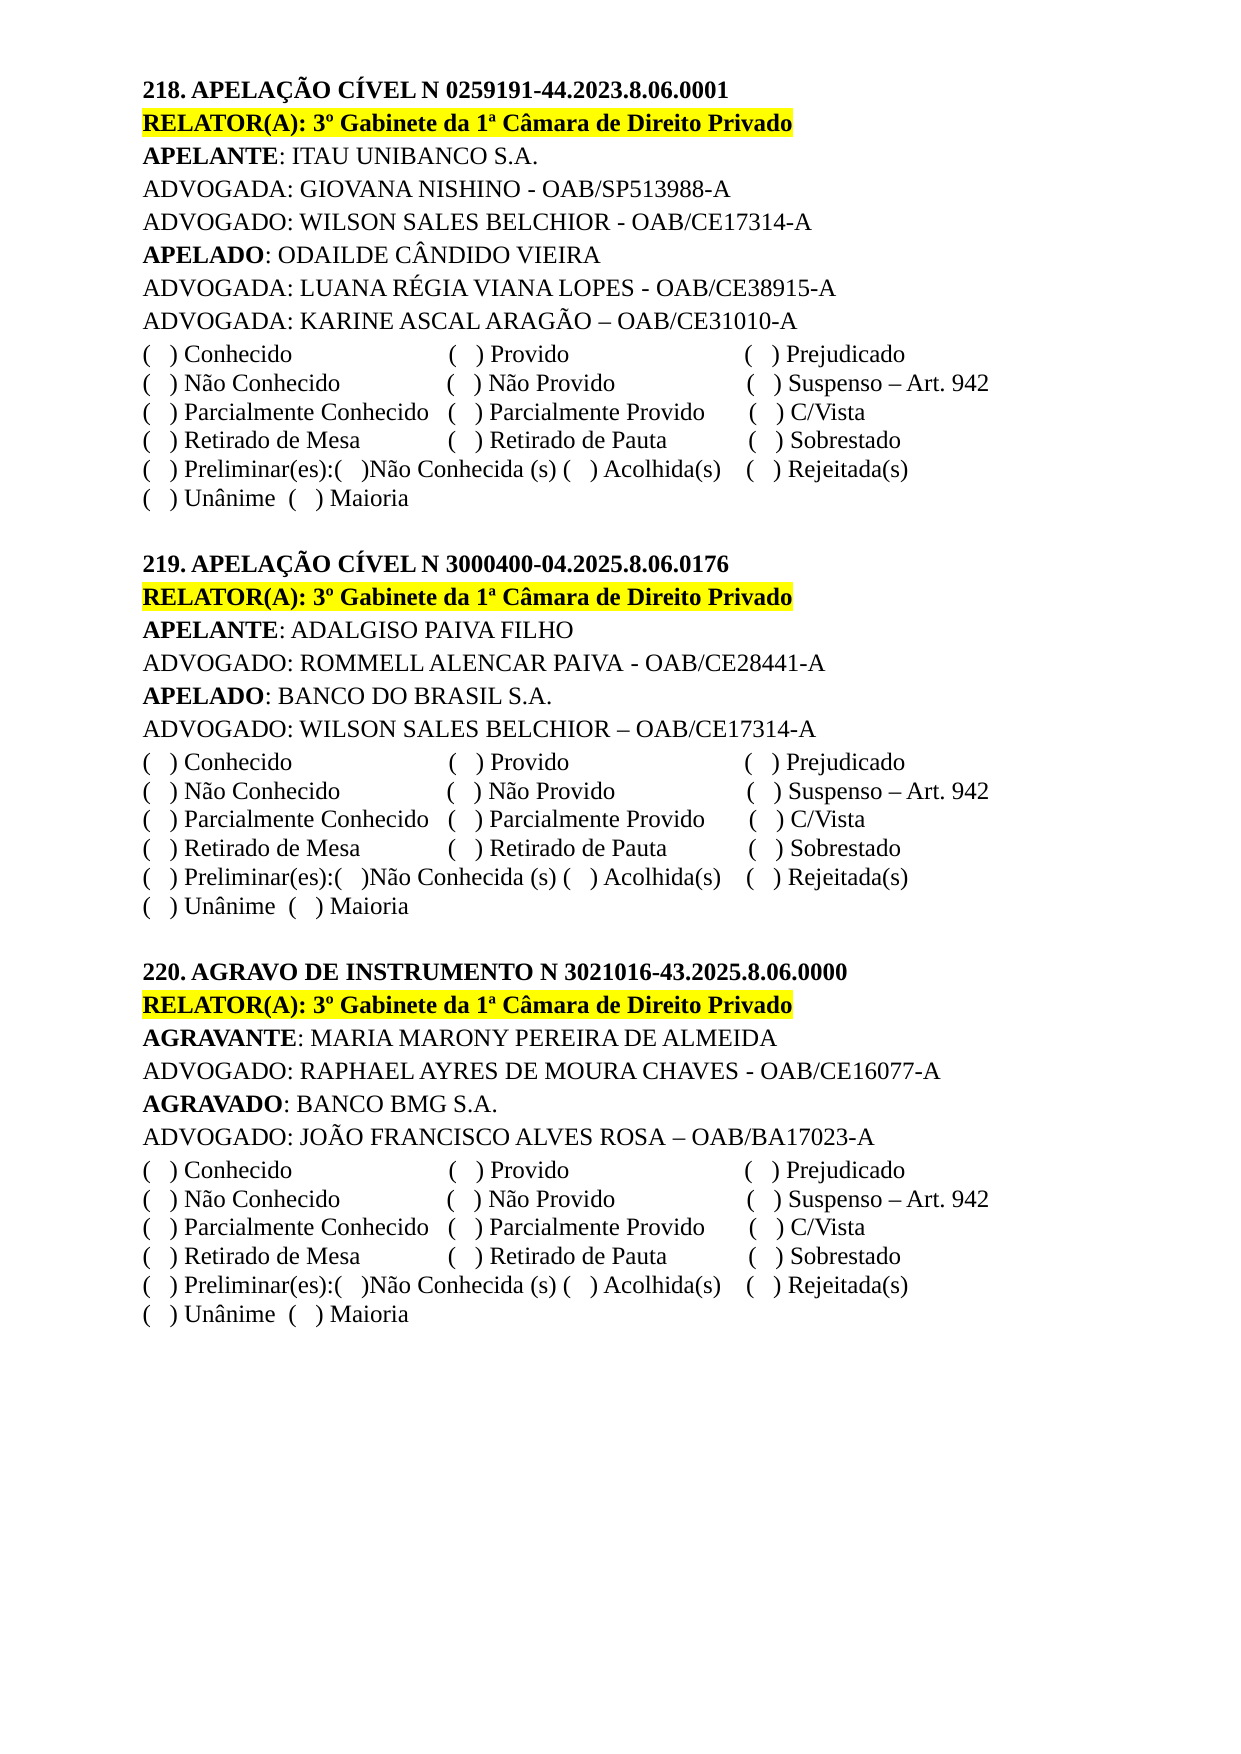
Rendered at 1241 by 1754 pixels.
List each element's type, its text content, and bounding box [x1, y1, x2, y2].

text ( ) Unânime ( ) Maioria [142, 1299, 1188, 1393]
text ( ) Não Conhecido ( ) Não Provido ( ) Suspenso – Art. 942 [142, 1184, 1158, 1212]
text ( ) Retirado de Mesa ( ) Retirado de Pauta ( ) Sobrestado [142, 1241, 1158, 1270]
text ( ) Retirado de Mesa ( ) Retirado de Pauta ( ) Sobrestado [142, 833, 1158, 862]
text ( ) Parcialmente Conhecido ( ) Parcialmente Provido ( ) C/Vista [142, 1212, 1158, 1241]
text ( ) Retirado de Mesa ( ) Retirado de Pauta ( ) Sobrestado [142, 425, 1158, 454]
text ( ) Não Conhecido ( ) Não Provido ( ) Suspenso – Art. 942 [142, 776, 1158, 804]
text ( ) Preliminar(es):( )Não Conhecida (s) ( ) Acolhida(s) ( ) Rejeitada(s) [142, 862, 1158, 891]
text ( ) Conhecido ( ) Provido ( ) Prejudicado [142, 747, 1141, 776]
text ( ) Conhecido ( ) Provido ( ) Prejudicado [142, 339, 1141, 368]
text ( ) Conhecido ( ) Provido ( ) Prejudicado [142, 1155, 1141, 1184]
text ( ) Unânime ( ) Maioria 220. AGRAVO DE INSTRUMENTO N 3021016-43.2025.8.06.0000 RELATOR(A): 3º Gabinete da 1ª Câmara de Direito Privado AGRAVANTE: MARIA MARONY PEREIRA DE ALMEIDA ADVOGADO: RAPHAEL AYRES DE MOURA CHAVES - OAB/CE16077-A AGRAVADO: BANCO BMG S.A. ADVOGADO: JOÃO FRANCISCO ALVES ROSA – OAB/BA17023-A [142, 891, 1188, 1151]
text ( ) Parcialmente Conhecido ( ) Parcialmente Provido ( ) C/Vista [142, 397, 1158, 425]
text ( ) Preliminar(es):( )Não Conhecida (s) ( ) Acolhida(s) ( ) Rejeitada(s) [142, 1270, 1158, 1299]
text ( ) Parcialmente Conhecido ( ) Parcialmente Provido ( ) C/Vista [142, 804, 1158, 833]
text ( ) Não Conhecido ( ) Não Provido ( ) Suspenso – Art. 942 [142, 368, 1158, 397]
text ( ) Unânime ( ) Maioria 219. APELAÇÃO CÍVEL N 3000400-04.2025.8.06.0176 RELATOR(A): 3º Gabinete da 1ª Câmara de Direito Privado APELANTE: ADALGISO PAIVA FILHO ADVOGADO: ROMMELL ALENCAR PAIVA - OAB/CE28441-A APELADO: BANCO DO BRASIL S.A. ADVOGADO: WILSON SALES BELCHIOR – OAB/CE17314-A [142, 483, 1188, 743]
text ( ) Preliminar(es):( )Não Conhecida (s) ( ) Acolhida(s) ( ) Rejeitada(s) [142, 454, 1158, 483]
text 218. APELAÇÃO CÍVEL N 0259191-44.2023.8.06.0001 RELATOR(A): 3º Gabinete da 1ª Câmara de Direito Privado APELANTE: ITAU UNIBANCO S.A. ADVOGADA: GIOVANA NISHINO - OAB/SP513988-A ADVOGADO: WILSON SALES BELCHIOR - OAB/CE17314-A APELADO: ODAILDE CÂNDIDO VIEIRA ADVOGADA: LUANA RÉGIA VIANA LOPES - OAB/CE38915-A ADVOGADA: KARINE ASCAL ARAGÃO – OAB/CE31010-A [142, 75, 1188, 335]
